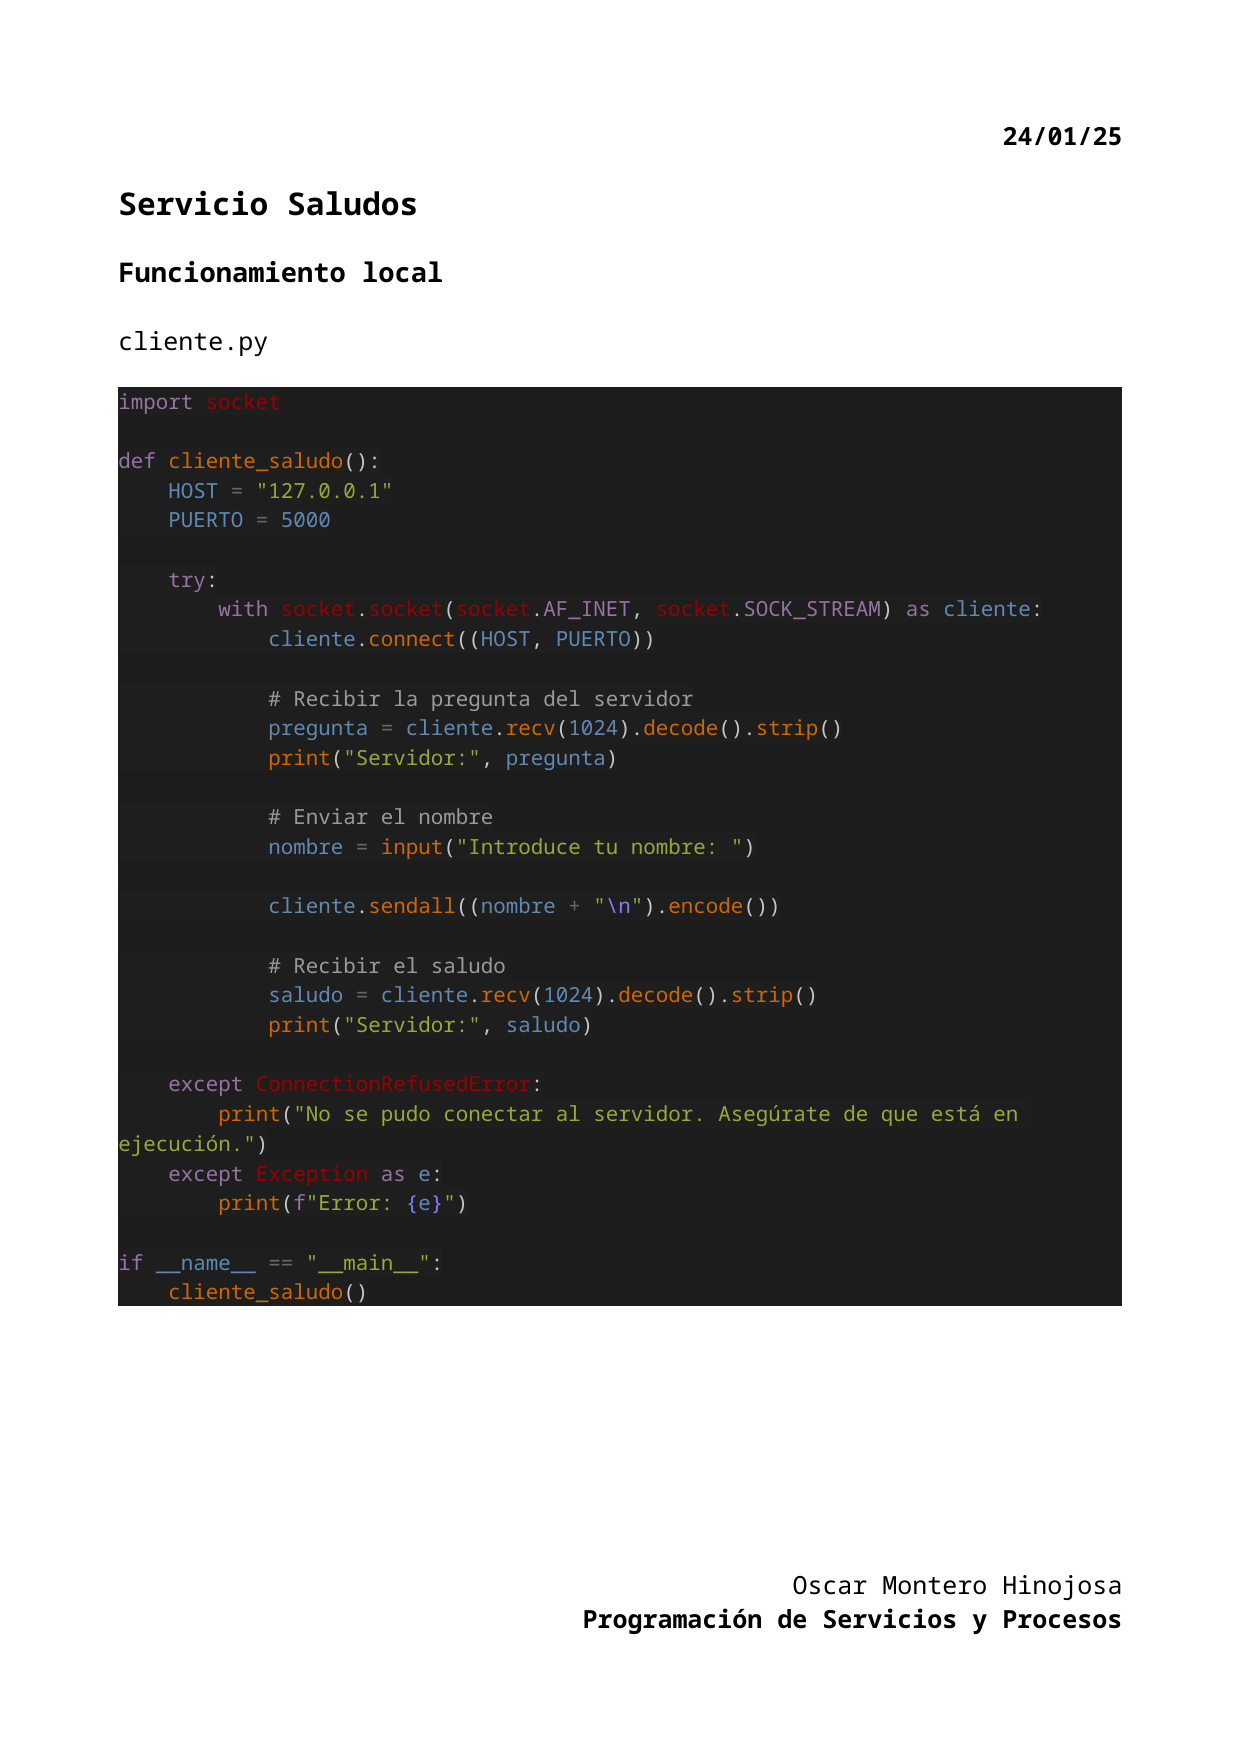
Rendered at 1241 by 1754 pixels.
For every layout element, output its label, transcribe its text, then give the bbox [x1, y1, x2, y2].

text except Exception as e: [118, 1157, 1122, 1187]
text nombre = input("Introduce tu nombre: ") [118, 831, 1122, 861]
text cliente.sendall((nombre + "\n").encode()) [118, 890, 1122, 920]
text print("Servidor:", pregunta) [118, 742, 1122, 771]
text # Recibir el saludo [118, 949, 1122, 979]
text if __name__ == "__main__": [118, 1246, 1122, 1276]
text try: [118, 564, 1122, 593]
text print("Servidor:", saludo) [118, 1009, 1122, 1039]
text # Enviar el nombre [118, 801, 1122, 831]
text Servicio Saludos [118, 182, 1122, 224]
text def cliente_saludo(): [118, 445, 1122, 474]
text saludo = cliente.recv(1024).decode().strip() [118, 979, 1122, 1009]
text except ConnectionRefusedError: [118, 1068, 1122, 1098]
text HOST = "127.0.0.1" [118, 474, 1122, 504]
text PUERTO = 5000 [118, 504, 1122, 534]
text cliente.connect((HOST, PUERTO)) [118, 623, 1122, 653]
text print(f"Error: {e}") [118, 1187, 1122, 1217]
text print("No se pudo conectar al servidor. Asegúrate de que está en ejecución.") [118, 1098, 1122, 1157]
text cliente.py [118, 324, 1122, 358]
text import socket [118, 387, 1122, 415]
text # Recibir la pregunta del servidor [118, 682, 1122, 712]
text with socket.socket(socket.AF_INET, socket.SOCK_STREAM) as cliente: [118, 593, 1122, 623]
text cliente_saludo() [118, 1276, 1122, 1306]
text Funcionamiento local [118, 253, 1122, 290]
text pregunta = cliente.recv(1024).decode().strip() [118, 712, 1122, 742]
